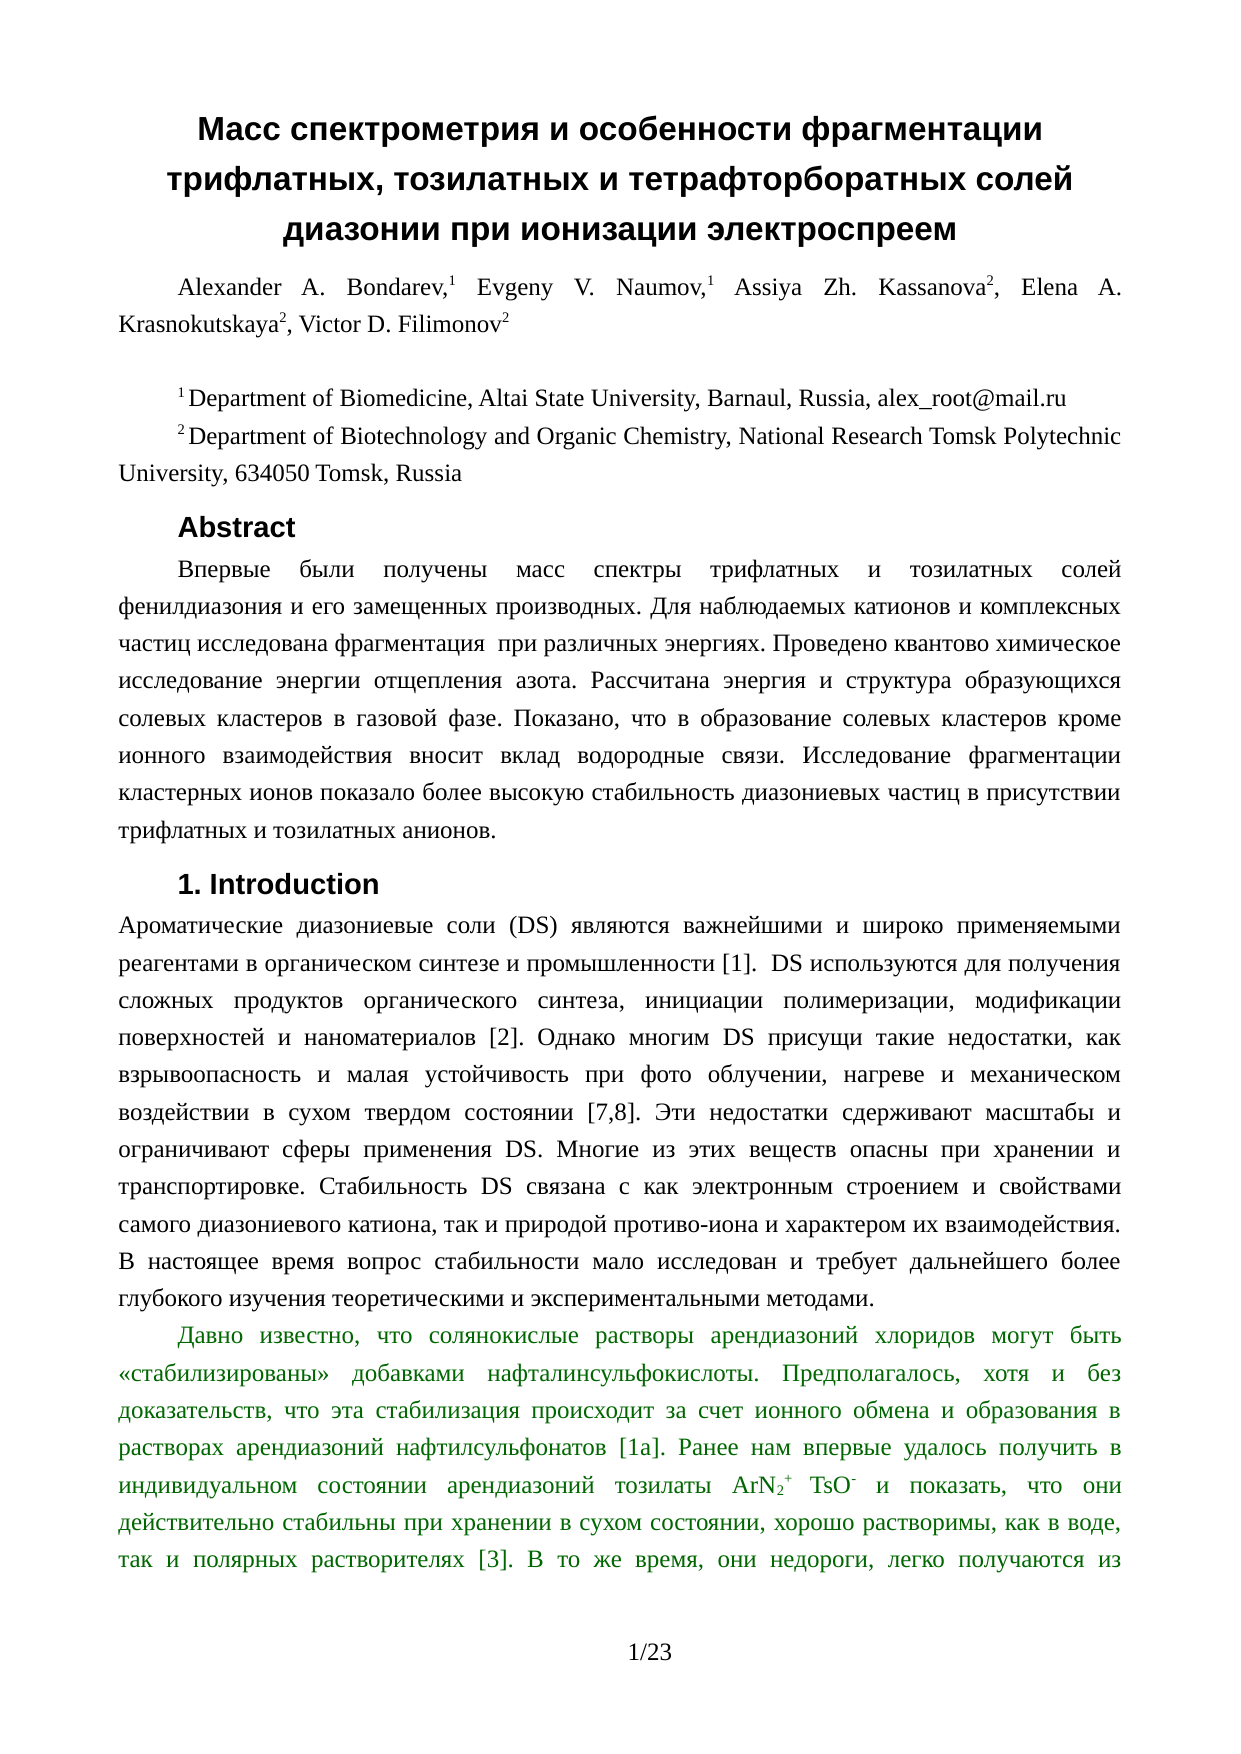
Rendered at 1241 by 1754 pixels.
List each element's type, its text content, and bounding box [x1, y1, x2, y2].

list Давно известно, что солянокислые растворы арендиазоний хлоридов могут быть «стабилизированы» добавками нафталинсульфокислоты. Предполагалось, хотя и без доказательств, что эта стабилизация происходит за счет ионного обмена и образования в растворах арендиазоний нафтилсульфонатов [1a]. Ранее нам впервые удалось получить в индивидуальном состоянии арендиазоний тозилаты ArN2+ TsO- и показать, что они действительно стабильны при хранении в сухом состоянии, хорошо растворимы, как в воде, так и полярных растворителях [3]. В то же время, они недороги, легко получаются из [118, 1321, 1122, 1573]
text 1 Department of Biomedicine, Altai State University, Barnaul, Russia, alex_root@mail.ru [118, 383, 1122, 412]
text Alexander A. Bondarev,1 Evgeny V. Naumov,1 Assiya Zh. Kassanova2, Elena A. Krasnokutskaya2, Victor D. Filimonov2 [118, 272, 1122, 338]
list Впервые были получены масс спектры трифлатных и тозилатных солей фенилдиазония и его замещенных производных. Для наблюдаемых катионов и комплексных частиц исследована фрагментация при различных энергиях. Проведено квантово химическое исследование энергии отщепления азота. Рассчитана энергия и структура образующихся солевых кластеров в газовой фазе. Показано, что в образование солевых кластеров кроме ионного взаимодействия вносит вклад водородные связи. Исследование фрагментации кластерных ионов показало более высокую стабильность диазониевых частиц в присутствии трифлатных и тозилатных анионов. [118, 554, 1122, 843]
subtitle 1. Introduction [118, 867, 1122, 900]
subtitle Масс спектрометрия и особенности фрагментации трифлатных, тозилатных и тетрафторборатных солей диазонии при ионизации электроспреем [118, 109, 1122, 248]
subtitle Abstract [118, 510, 1122, 544]
text 2 Department of Biotechnology and Organic Chemistry, National Research Tomsk Polytechnic University, 634050 Tomsk, Russia [118, 421, 1122, 487]
list Ароматические диазониевые соли (DS) являются важнейшими и широко применяемыми реагентами в органическом синтезе и промышленности [1]. DS используются для получения сложных продуктов органического синтеза, инициации полимеризации, модификации поверхностей и наноматериалов [2]. Однако многим DS присущи такие недостатки, как взрывоопасность и малая устойчивость при фото облучении, нагреве и механическом воздействии в сухом твердом состоянии [7,8]. Эти недостатки сдерживают масштабы и ограничивают сферы применения DS. Многие из этих веществ опасны при хранении и транспортировке. Стабильность DS связана с как электронным строением и свойствами самого диазониевого катиона, так и природой противо-иона и характером их взаимодействия. В настоящее время вопрос стабильности мало исследован и требует дальнейшего более глубокого изучения теоретическими и экспериментальными методами. [118, 910, 1122, 1312]
